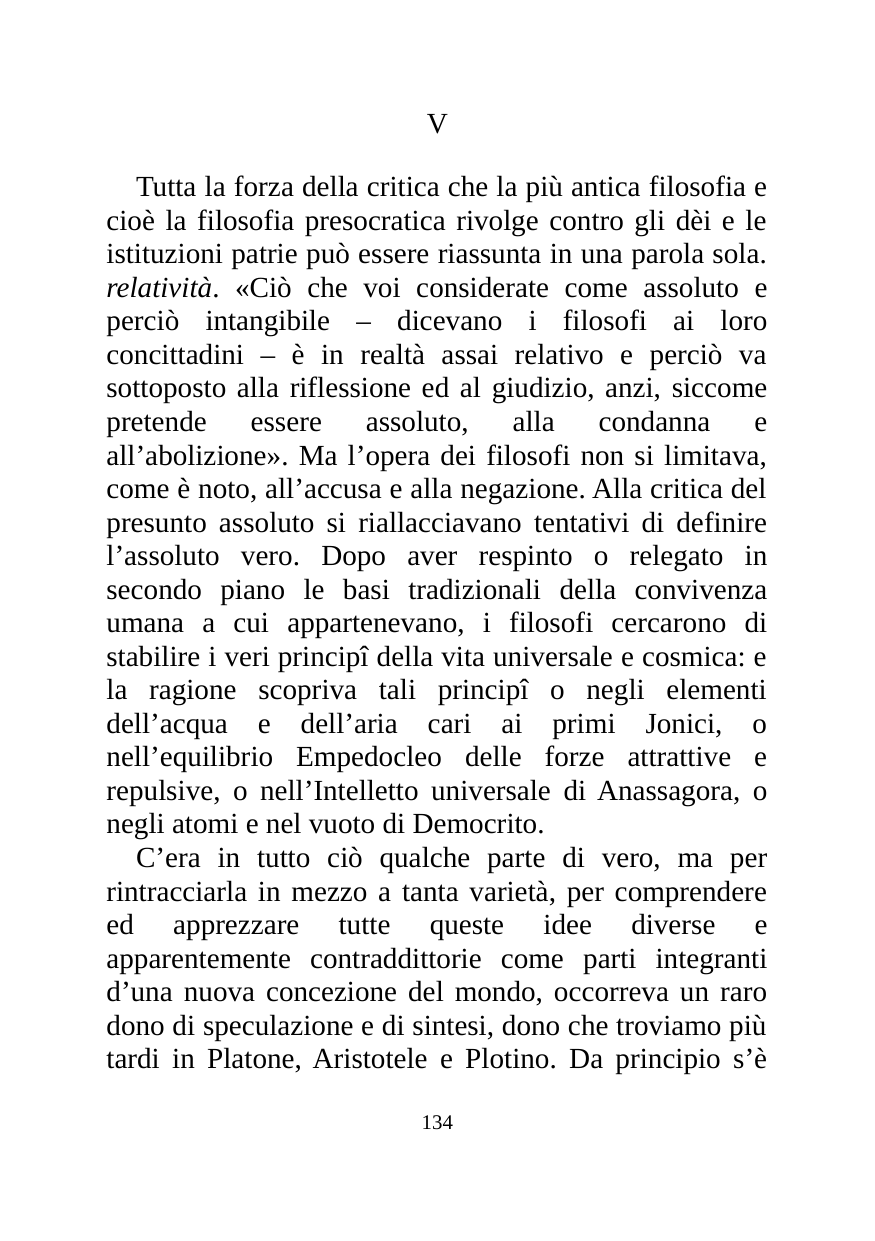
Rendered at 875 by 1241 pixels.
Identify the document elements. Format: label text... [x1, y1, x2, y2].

text Tutta la forza della critica che la più antica filosofia e cioè la filosofia presocratica rivolge contro gli dèi e le istituzioni patrie può essere riassunta in una parola sola. relatività. «Ciò che voi considerate come assoluto e perciò intangibile – dicevano i filosofi ai loro concittadini – è in realtà assai relativo e perciò va sottoposto alla riflessione ed al giudizio, anzi, siccome pretende essere assoluto, alla condanna e all’abolizione». Ma l’opera dei filosofi non si limitava, come è noto, all’accusa e alla negazione. Alla critica del presunto assoluto si riallacciavano tentativi di definire l’assoluto vero. Dopo aver respinto o relegato in secondo piano le basi tradizionali della convivenza umana a cui appartenevano, i filosofi cercarono di stabilire i veri principî della vita universale e cosmica: e la ragione scopriva tali principî o negli elementi dell’acqua e dell’aria cari ai primi Jonici, o nell’equilibrio Empedocleo delle forze attrattive e repulsive, o nell’Intelletto universale di Anassagora, o negli atomi e nel vuoto di Democrito. [106, 169, 768, 840]
text C’era in tutto ciò qualche parte di vero, ma per rintracciarla in mezzo a tanta varietà, per comprendere ed apprezzare tutte queste idee diverse e apparentemente contraddittorie come parti integranti d’una nuova concezione del mondo, occorreva un raro dono di speculazione e di sintesi, dono che troviamo più tardi in Platone, Aristotele e Plotino. Da principio s’è [106, 840, 768, 1075]
subtitle V [106, 106, 768, 140]
